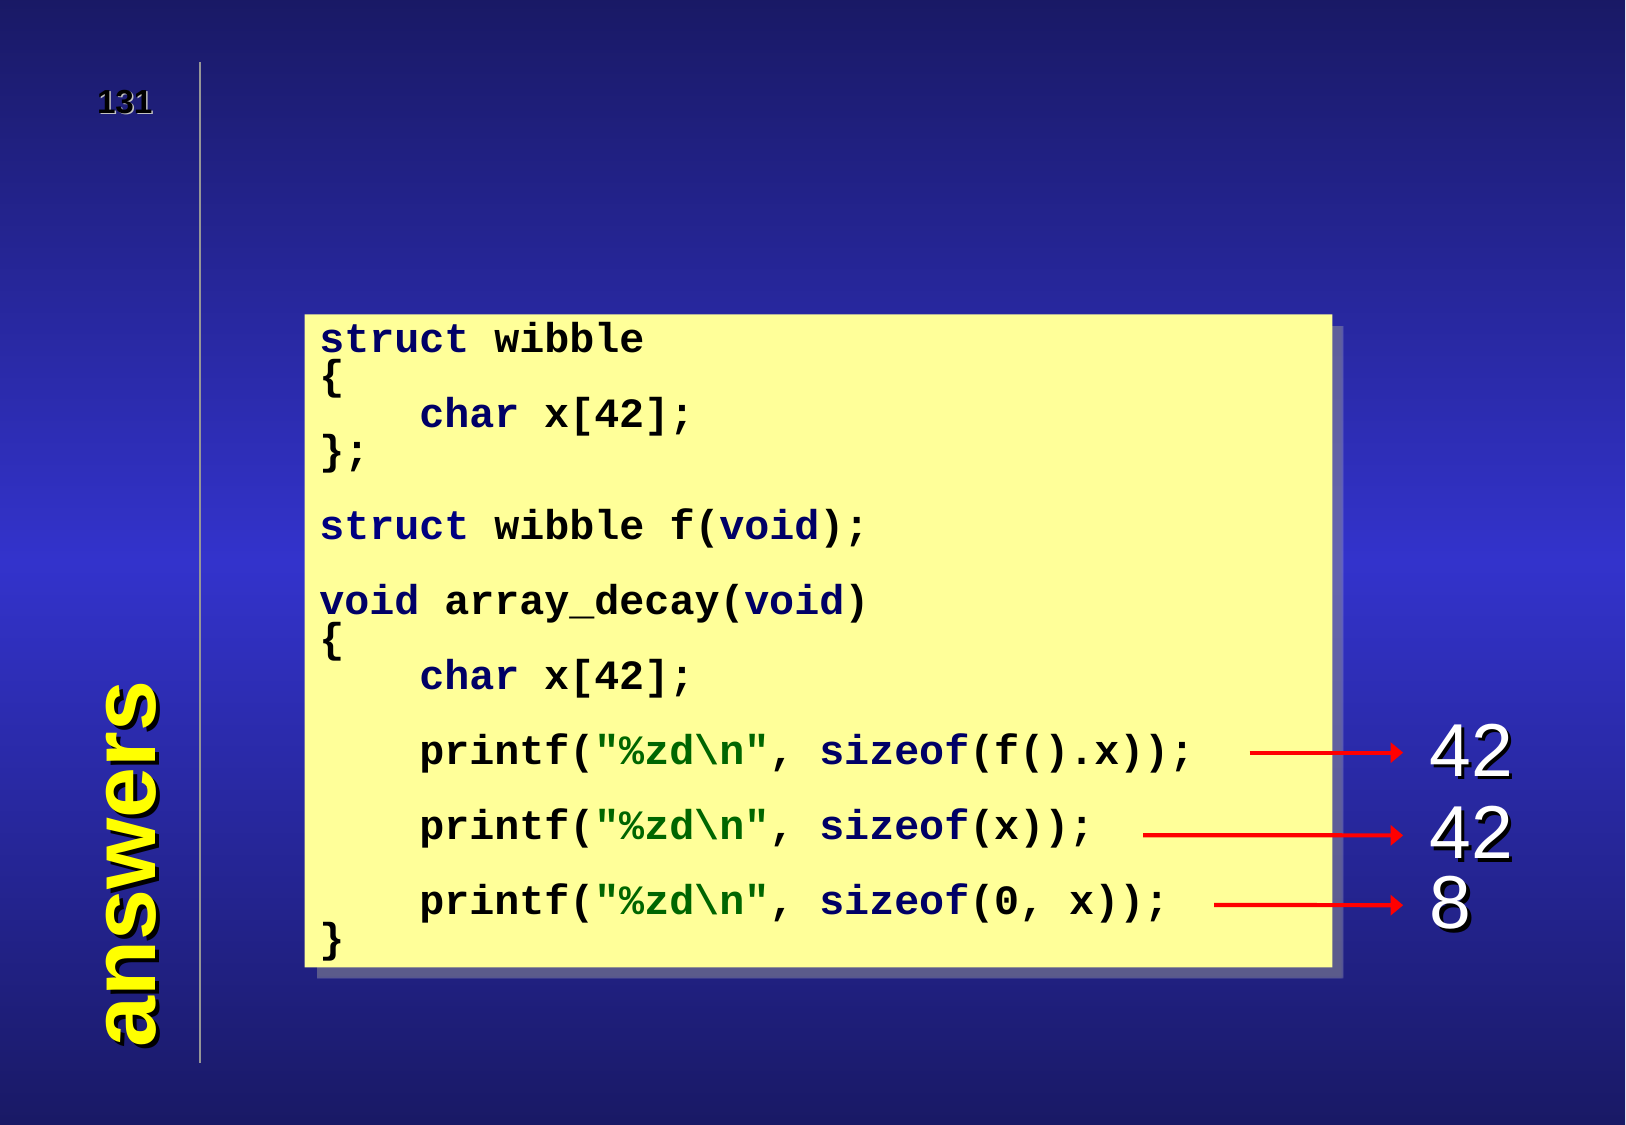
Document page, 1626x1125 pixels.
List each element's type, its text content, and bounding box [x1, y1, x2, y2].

text_box 8 [1415, 846, 1546, 952]
text_box 42 [1414, 693, 1557, 800]
text_box struct wibble { char x[42]; }; struct wibble f(void); void array_decay(void) { char x[42]; printf("%zd\n", sizeof(f().x)); printf("%zd\n", sizeof(x)); printf("%zd\n", sizeof(0, x)); } [304, 314, 1333, 968]
title answers [50, 187, 188, 1063]
text_box 42 [1443, 824, 1455, 841]
text_box 42 [1414, 800, 1557, 882]
